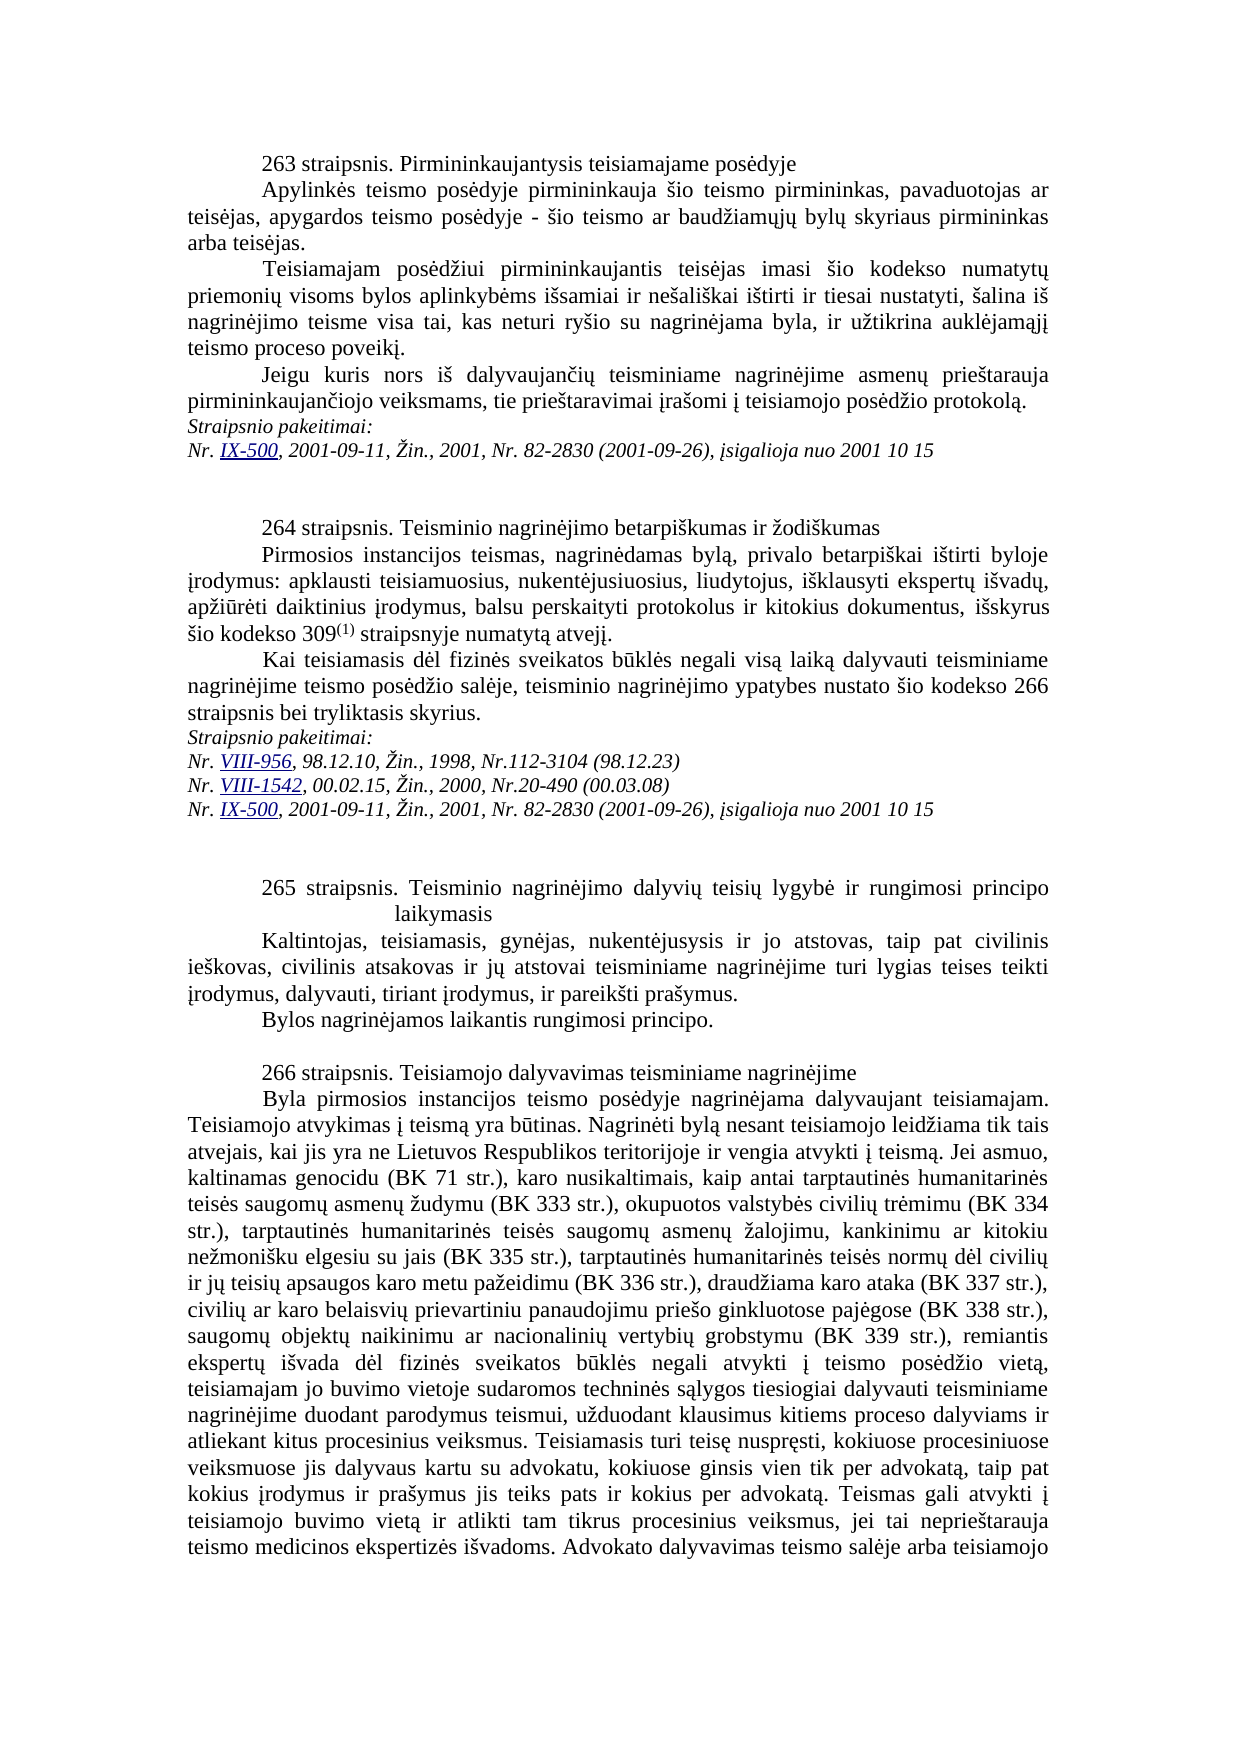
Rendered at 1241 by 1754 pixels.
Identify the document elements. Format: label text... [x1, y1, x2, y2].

text Nr. VIII-1542, 00.02.15, Žin., 2000, Nr.20-490 (00.03.08) [187, 773, 1050, 797]
text 263 straipsnis. Pirmininkaujantysis teisiamajame posėdyje [187, 150, 1050, 176]
text Straipsnio pakeitimai: [187, 725, 1050, 749]
text Kai teisiamasis dėl fizinės sveikatos būklės negali visą laiką dalyvauti teisminiame nagrinėjime teismo posėdžio salėje, teisminio nagrinėjimo ypatybes nustato šio kodekso 266 straipsnis bei tryliktasis skyrius. [187, 646, 1050, 725]
text Nr. IX-500, 2001-09-11, Žin., 2001, Nr. 82-2830 (2001-09-26), įsigalioja nuo 2001 10 15 [187, 438, 1050, 462]
text Nr. IX-500, 2001-09-11, Žin., 2001, Nr. 82-2830 (2001-09-26), įsigalioja nuo 2001 10 15 [187, 797, 1050, 821]
text 265 straipsnis. Teisminio nagrinėjimo dalyvių teisių lygybė ir rungimosi principo laikymasis [261, 874, 1050, 927]
text 266 straipsnis. Teisiamojo dalyvavimas teisminiame nagrinėjime [187, 1059, 1050, 1085]
text Teisiamajam posėdžiui pirmininkaujantis teisėjas imasi šio kodekso numatytų priemonių visoms bylos aplinkybėms išsamiai ir nešališkai ištirti ir tiesai nustatyti, šalina iš nagrinėjimo teisme visa tai, kas neturi ryšio su nagrinėjama byla, ir užtikrina auklėjamąjį teismo proceso poveikį. [187, 255, 1050, 361]
text 264 straipsnis. Teisminio nagrinėjimo betarpiškumas ir žodiškumas [187, 514, 1050, 541]
text Byla pirmosios instancijos teismo posėdyje nagrinėjama dalyvaujant teisiamajam. Teisiamojo atvykimas į teismą yra būtinas. Nagrinėti bylą nesant teisiamojo leidžiama tik tais atvejais, kai jis yra ne Lietuvos Respublikos teritorijoje ir vengia atvykti į teismą. Jei asmuo, kaltinamas genocidu (BK 71 str.), karo nusikaltimais, kaip antai tarptautinės humanitarinės teisės saugomų asmenų žudymu (BK 333 str.), okupuotos valstybės civilių trėmimu (BK 334 str.), tarptautinės humanitarinės teisės saugomų asmenų žalojimu, kankinimu ar kitokiu nežmonišku elgesiu su jais (BK 335 str.), tarptautinės humanitarinės teisės normų dėl civilių ir jų teisių apsaugos karo metu pažeidimu (BK 336 str.), draudžiama karo ataka (BK 337 str.), civilių ar karo belaisvių prievartiniu panaudojimu priešo ginkluotose pajėgose (BK 338 str.), saugomų objektų naikinimu ar nacionalinių vertybių grobstymu (BK 339 str.), remiantis ekspertų išvada dėl fizinės sveikatos būklės negali atvykti į teismo posėdžio vietą, teisiamajam jo buvimo vietoje sudaromos techninės sąlygos tiesiogiai dalyvauti teisminiame nagrinėjime duodant parodymus teismui, užduodant klausimus kitiems proceso dalyviams ir atliekant kitus procesinius veiksmus. Teisiamasis turi teisę nuspręsti, kokiuose procesiniuose veiksmuose jis dalyvaus kartu su advokatu, kokiuose ginsis vien tik per advokatą, taip pat kokius įrodymus ir prašymus jis teiks pats ir kokius per advokatą. Teismas gali atvykti į teisiamojo buvimo vietą ir atlikti tam tikrus procesinius veiksmus, jei tai neprieštarauja teismo medicinos ekspertizės išvadoms. Advokato dalyvavimas teismo salėje arba teisiamojo [187, 1085, 1050, 1559]
text Bylos nagrinėjamos laikantis rungimosi principo. [187, 1006, 1050, 1032]
text Nr. VIII-956, 98.12.10, Žin., 1998, Nr.112-3104 (98.12.23) [187, 749, 1050, 773]
text Jeigu kuris nors iš dalyvaujančių teisminiame nagrinėjime asmenų prieštarauja pirmininkaujančiojo veiksmams, tie prieštaravimai įrašomi į teisiamojo posėdžio protokolą. [187, 361, 1050, 413]
text Apylinkės teismo posėdyje pirmininkauja šio teismo pirmininkas, pavaduotojas ar teisėjas, apygardos teismo posėdyje - šio teismo ar baudžiamųjų bylų skyriaus pirmininkas arba teisėjas. [187, 176, 1050, 255]
text Pirmosios instancijos teismas, nagrinėdamas bylą, privalo betarpiškai ištirti byloje įrodymus: apklausti teisiamuosius, nukentėjusiuosius, liudytojus, išklausyti ekspertų išvadų, apžiūrėti daiktinius įrodymus, balsu perskaityti protokolus ir kitokius dokumentus, išskyrus šio kodekso 309(1) straipsnyje numatytą atvejį. [187, 541, 1050, 646]
text Straipsnio pakeitimai: [187, 413, 1050, 438]
text Kaltintojas, teisiamasis, gynėjas, nukentėjusysis ir jo atstovas, taip pat civilinis ieškovas, civilinis atsakovas ir jų atstovai teisminiame nagrinėjime turi lygias teises teikti įrodymus, dalyvauti, tiriant įrodymus, ir pareikšti prašymus. [187, 927, 1050, 1006]
